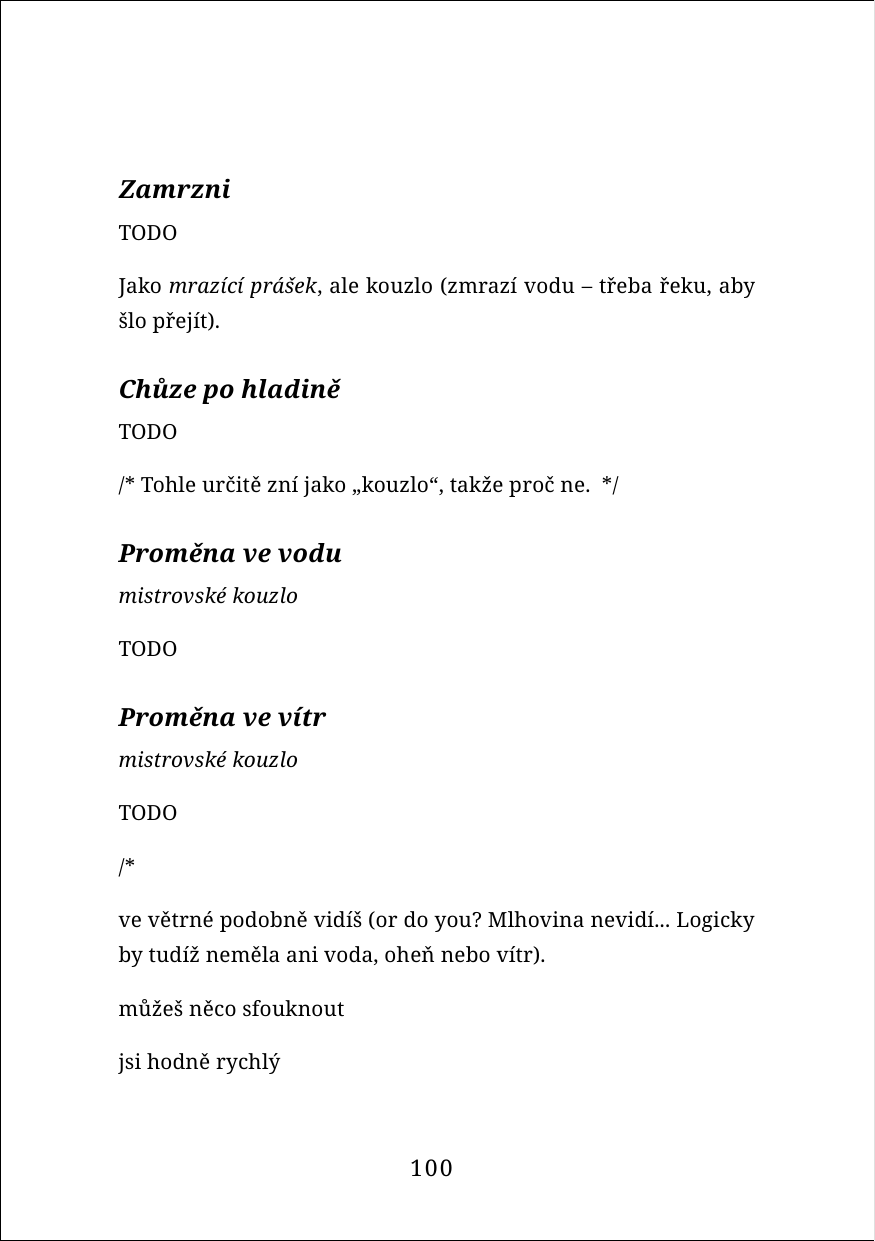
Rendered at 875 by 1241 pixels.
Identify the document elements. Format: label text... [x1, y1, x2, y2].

text mistrovské kouzlo [118, 581, 756, 610]
subtitle Proměna ve vodu [118, 535, 756, 569]
text můžeš něco sfouknout [118, 994, 756, 1022]
text TODO [118, 798, 756, 827]
text TODO [118, 634, 756, 663]
text TODO [118, 218, 756, 246]
text ve větrné podobně vidíš (or do you? Mlhovina nevidí... Logicky by tudíž neměla ani voda, oheň nebo vítr). [118, 905, 756, 969]
subtitle Proměna ve vítr [118, 699, 756, 733]
subtitle Zamrzni [118, 172, 756, 206]
text TODO [118, 417, 756, 446]
subtitle Chůze po hladině [118, 371, 756, 405]
text /* Tohle určitě zní jako „kouzlo“, takže proč ne. */ [118, 470, 756, 499]
text /* [118, 852, 756, 880]
text mistrovské kouzlo [118, 745, 756, 774]
text Jako mrazící prášek, ale kouzlo (zmrazí vodu – třeba řeku, aby šlo přejít). [118, 271, 756, 335]
text jsi hodně rychlý [118, 1047, 756, 1075]
